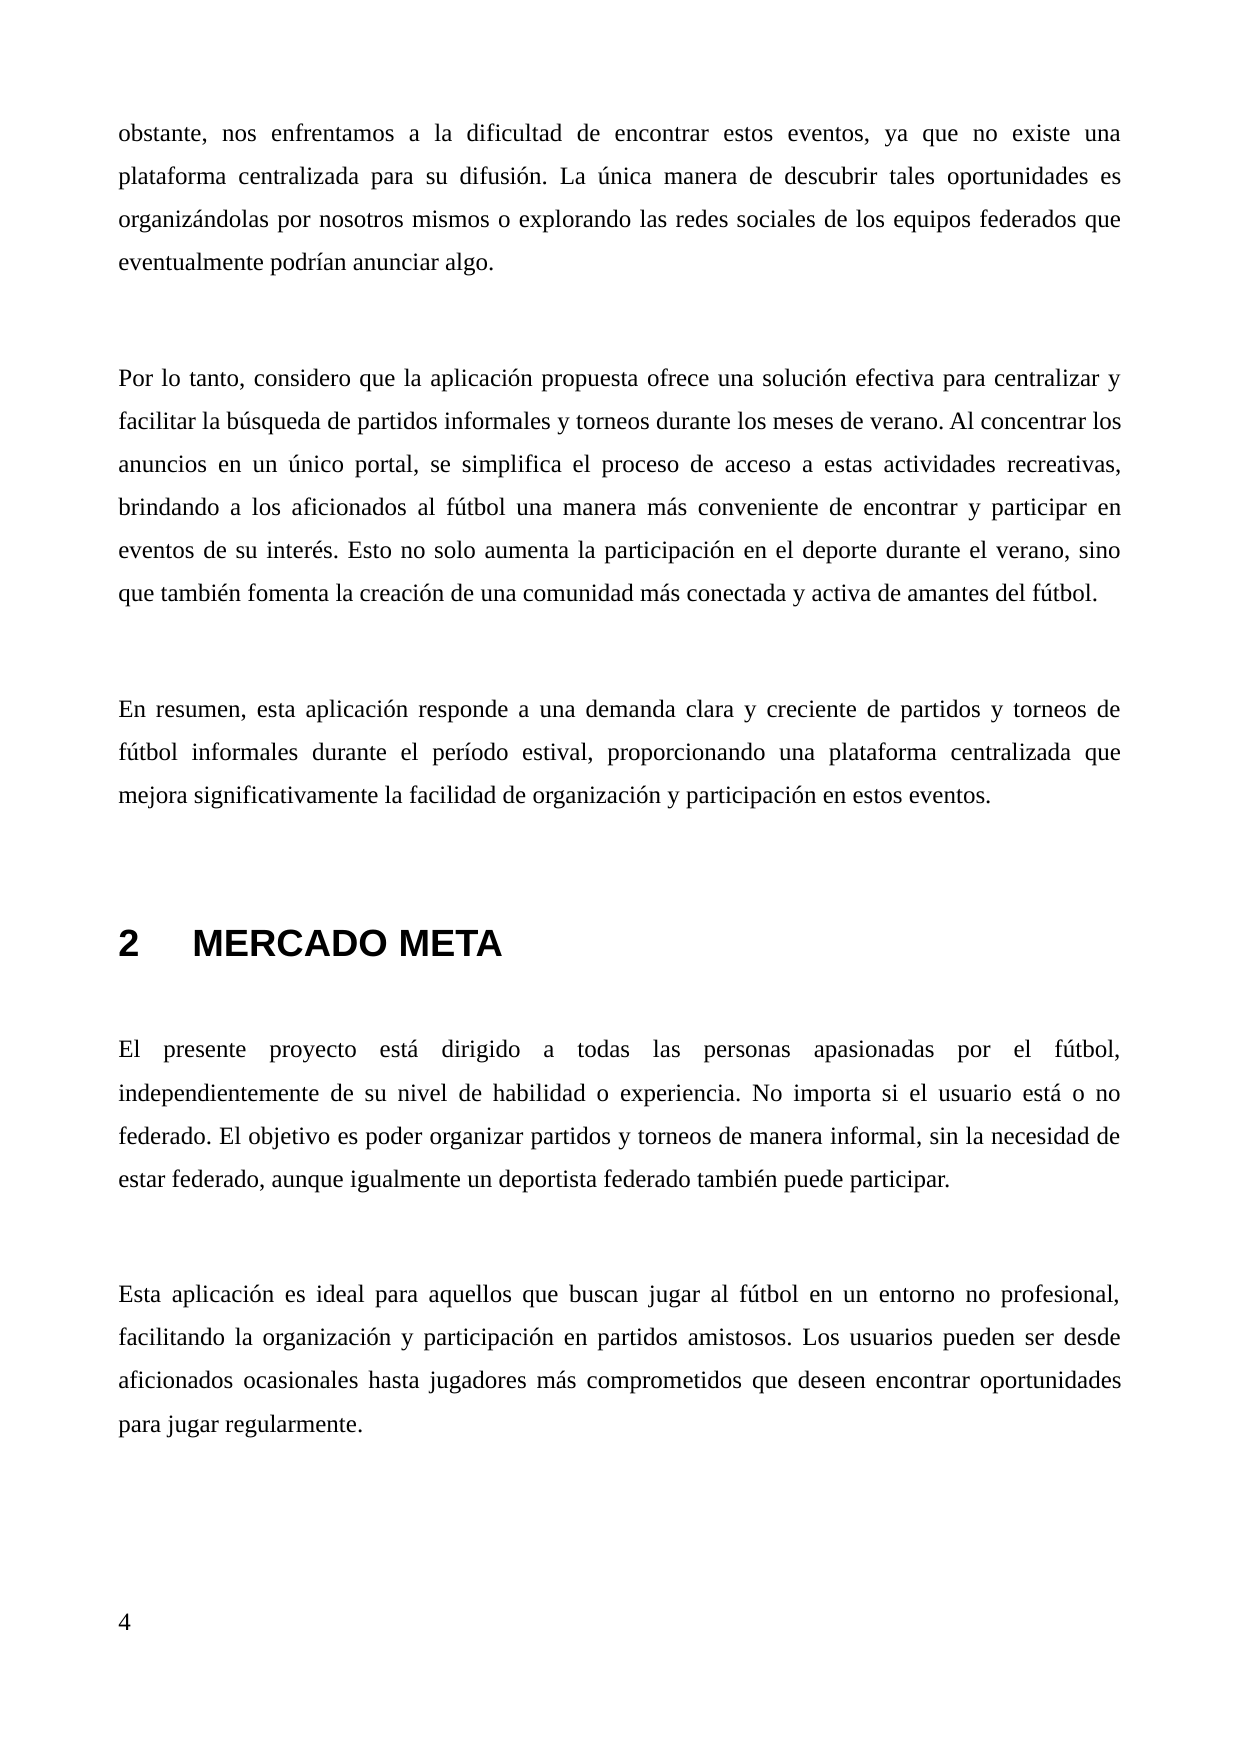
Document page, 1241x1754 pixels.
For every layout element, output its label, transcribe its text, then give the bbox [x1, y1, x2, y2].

text obstante, nos enfrentamos a la dificultad de encontrar estos eventos, ya que no existe una plataforma centralizada para su difusión. La única manera de descubrir tales oportunidades es organizándolas por nosotros mismos o explorando las redes sociales de los equipos federados que eventualmente podrían anunciar algo. [118, 118, 1122, 276]
text Por lo tanto, considero que la aplicación propuesta ofrece una solución efectiva para centralizar y facilitar la búsqueda de partidos informales y torneos durante los meses de verano. Al concentrar los anuncios en un único portal, se simplifica el proceso de acceso a estas actividades recreativas, brindando a los aficionados al fútbol una manera más conveniente de encontrar y participar en eventos de su interés. Esto no solo aumenta la participación en el deporte durante el verano, sino que también fomenta la creación de una comunidad más conectada y activa de amantes del fútbol. [118, 363, 1122, 607]
text El presente proyecto está dirigido a todas las personas apasionadas por el fútbol, independientemente de su nivel de habilidad o experiencia. No importa si el usuario está o no federado. El objetivo es poder organizar partidos y torneos de manera informal, sin la necesidad de estar federado, aunque igualmente un deportista federado también puede participar. [118, 1034, 1122, 1193]
text En resumen, esta aplicación responde a una demanda clara y creciente de partidos y torneos de fútbol informales durante el período estival, proporcionando una plataforma centralizada que mejora significativamente la facilidad de organización y participación en estos eventos. [118, 694, 1122, 809]
text Esta aplicación es ideal para aquellos que buscan jugar al fútbol en un entorno no profesional, facilitando la organización y participación en partidos amistosos. Los usuarios pueden ser desde aficionados ocasionales hasta jugadores más comprometidos que deseen encontrar oportunidades para jugar regularmente. [118, 1279, 1122, 1437]
subtitle MERCADO META [118, 921, 1122, 964]
